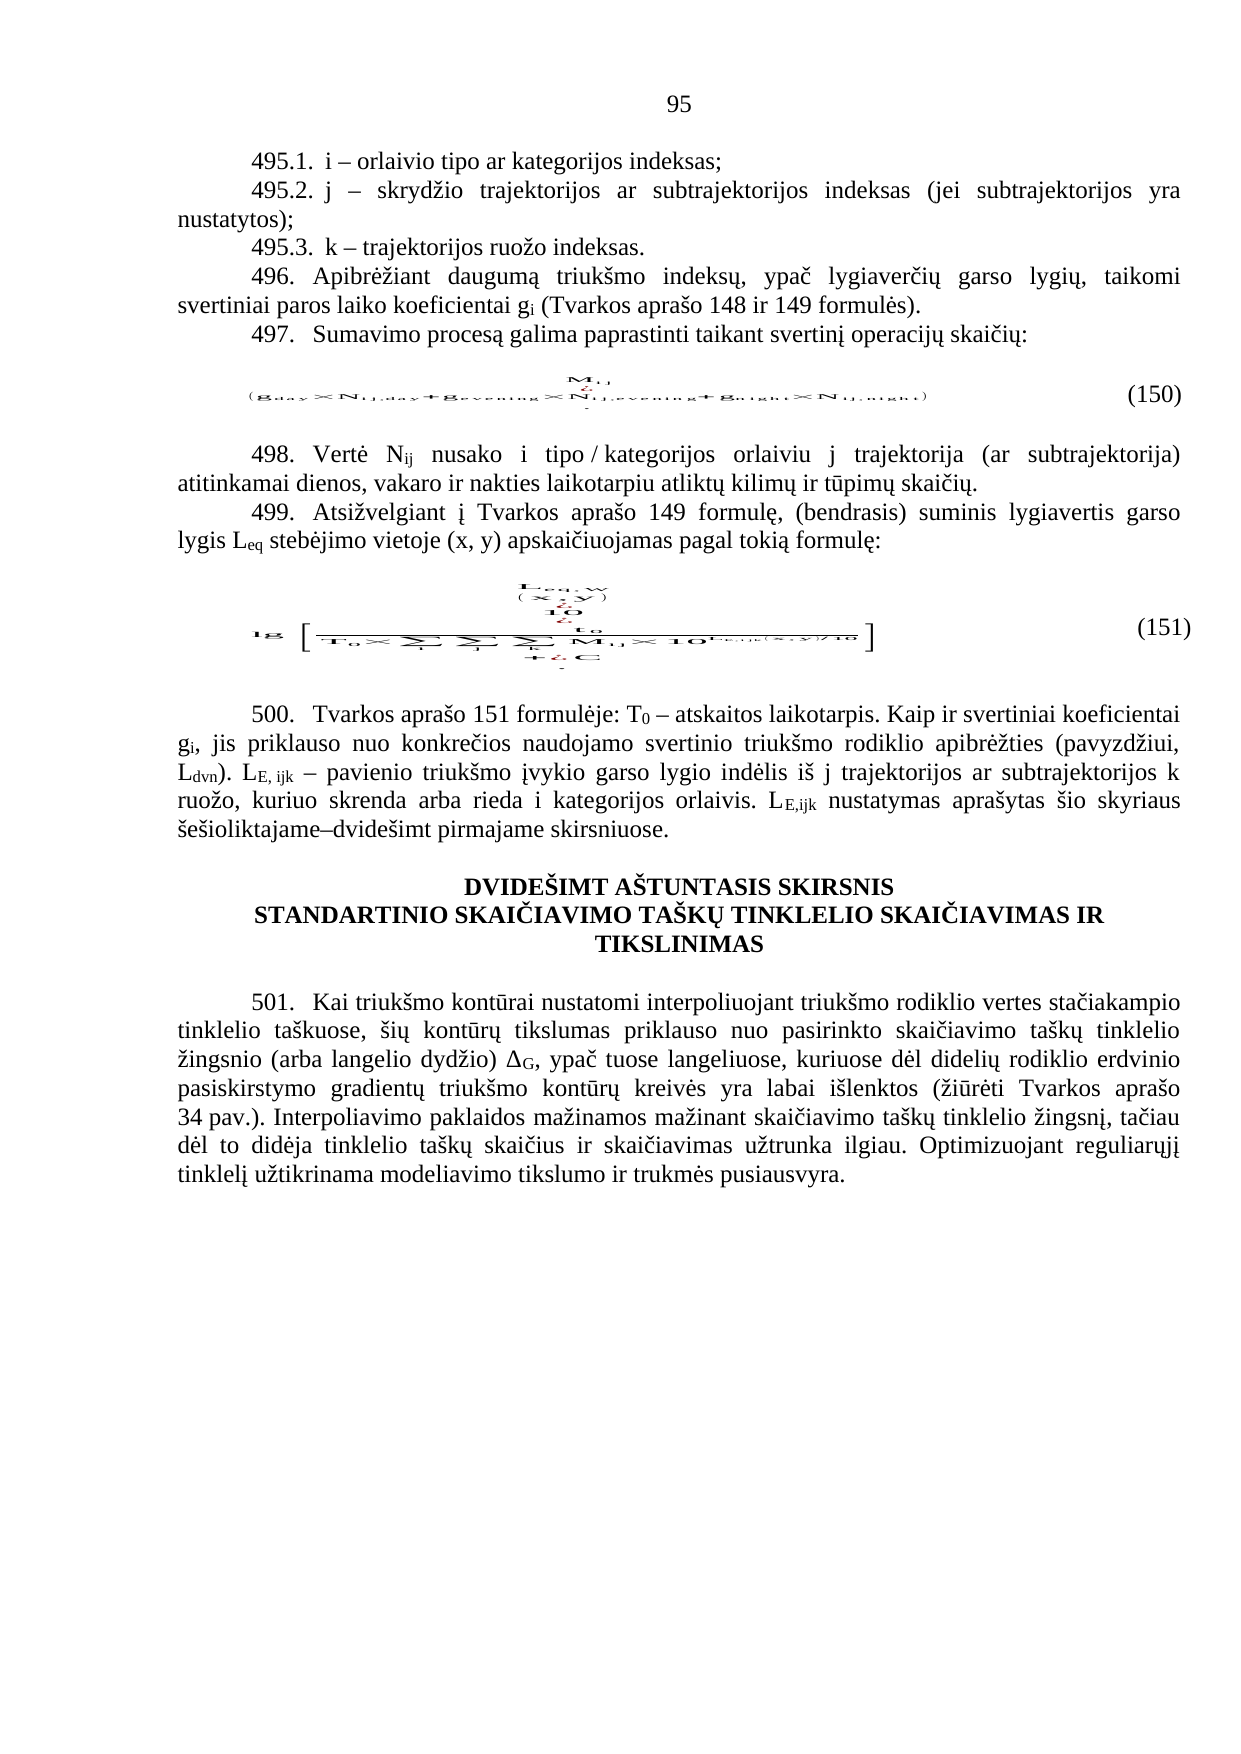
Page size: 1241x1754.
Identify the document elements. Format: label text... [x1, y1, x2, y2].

text 496. Apibrėžiant daugumą triukšmo indeksų, ypač lygiaverčių garso lygių, taikomi svertiniai paros laiko koeficientai gi (Tvarkos aprašo 148 ir 149 formulės). [177, 261, 1181, 319]
table_header 150 [1136, 376, 1173, 411]
text 497. Sumavimo procesą galima paprastinti taikant svertinį operacijų skaičių: [177, 319, 1181, 347]
text 500. Tvarkos aprašo 151 formulėje: T0 – atskaitos laikotarpis. Kaip ir svertiniai koeficientai gi, jis priklauso nuo konkrečios naudojamo svertinio triukšmo rodiklio apibrėžties (pavyzdžiui, Ldvn). LE, ijk – pavienio triukšmo įvykio garso lygio indėlis iš j trajektorijos ar subtrajektorijos k ruožo, kuriuo skrenda arba rieda i kategorijos orlaivis. LE,ijk nustatymas aprašytas šio skyriaus šešioliktajame–dvidešimt pirmajame skirsniuose. [177, 699, 1181, 843]
text 495.2. j – skrydžio trajektorijos ar subtrajektorijos indeksas (jei subtrajektorijos yra nustatytos); [177, 175, 1181, 232]
table_header ( [1128, 376, 1136, 411]
table_header ) [1173, 376, 1186, 411]
text STANDARTINIO SKAIČIAVIMO TAŠKŲ TINKLELIO SKAIČIAVIMAS IR TIKSLINIMAS [177, 901, 1181, 958]
text 495.1. i – orlaivio tipo ar kategorijos indeksas; [177, 146, 1181, 175]
table_header [177, 376, 1127, 411]
text 499. Atsižvelgiant į Tvarkos aprašo 149 formulę, (bendrasis) suminis lygiavertis garso lygis Leq stebėjimo vietoje (x, y) apskaičiuojamas pagal tokią formulę: [177, 497, 1181, 554]
table_header [177, 583, 251, 671]
text 498. Vertė Nij nusako i tipo / kategorijos orlaiviu j trajektorija (ar subtrajektorija) atitinkamai dienos, vakaro ir nakties laikotarpiu atliktų kilimų ir tūpimų skaičių. [177, 439, 1181, 497]
text DVIDEŠIMT AŠTUNTASIS SKIRSNIS [177, 872, 1181, 901]
text 495.3. k – trajektorijos ruožo indeksas. [177, 232, 1181, 261]
table_header ( [1137, 583, 1145, 671]
table_header ) [1183, 583, 1196, 671]
text 501. Kai triukšmo kontūrai nustatomi interpoliuojant triukšmo rodiklio vertes stačiakampio tinklelio taškuose, šių kontūrų tikslumas priklauso nuo pasirinkto skaičiavimo taškų tinklelio žingsnio (arba langelio dydžio) ΔG, ypač tuose langeliuose, kuriuose dėl didelių rodiklio erdvinio pasiskirstymo gradientų triukšmo kontūrų kreivės yra labai išlenktos (žiūrėti Tvarkos aprašo 34 pav.). Interpoliavimo paklaidos mažinamos mažinant skaičiavimo taškų tinklelio žingsnį, tačiau dėl to didėja tinklelio taškų skaičius ir skaičiavimas užtrunka ilgiau. Optimizuojant reguliarųjį tinklelį užtikrinama modeliavimo tikslumo ir trukmės pusiausvyra. [177, 987, 1181, 1188]
table_header 151 [1145, 583, 1183, 671]
table_header [251, 583, 1137, 671]
